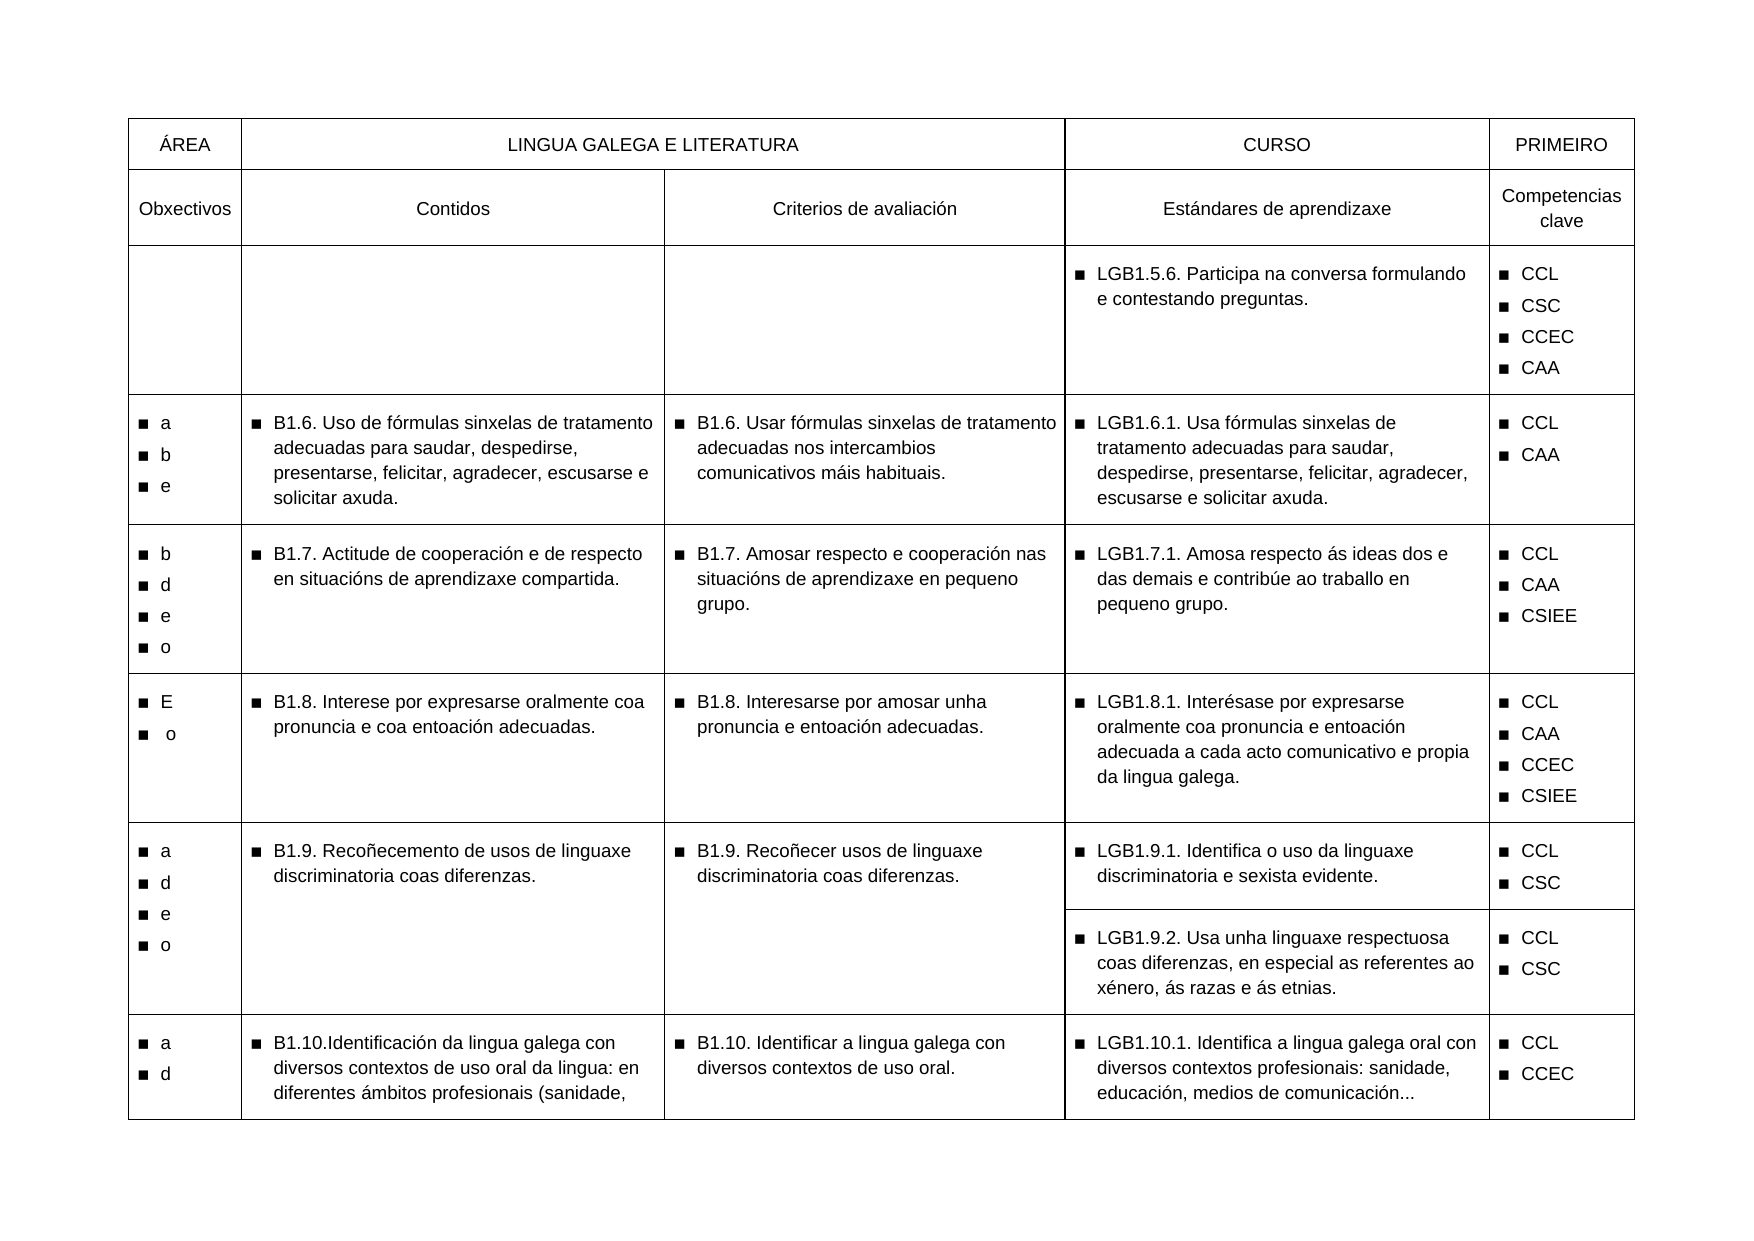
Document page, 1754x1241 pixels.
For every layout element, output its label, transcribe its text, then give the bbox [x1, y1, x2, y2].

table_cell E o [129, 674, 241, 822]
table_cell Estándares de aprendizaxe [1066, 170, 1489, 245]
table_cell B1.9. Recoñecemento de usos de linguaxe discriminatoria coas diferenzas. [242, 823, 664, 1014]
table_cell Competencias clave [1490, 170, 1634, 245]
table_cell B1.7. Actitude de cooperación e de respecto en situacións de aprendizaxe compartida. [242, 525, 664, 673]
table_cell LGB1.10.1. Identifica a lingua galega oral con diversos contextos profesionais: sanidade, educación, medios de comunicación... [1066, 1015, 1489, 1119]
table_cell LGB1.6.1. Usa fórmulas sinxelas de tratamento adecuadas para saudar, despedirse, presentarse, felicitar, agradecer, escusarse e solicitar axuda. [1066, 395, 1489, 524]
table_cell Contidos [242, 170, 664, 245]
table_cell LGB1.5.6. Participa na conversa formulando e contestando preguntas. [1066, 246, 1489, 394]
table_header CURSO [1066, 119, 1489, 169]
table_cell B1.6. Usar fórmulas sinxelas de tratamento adecuadas nos intercambios comunicativos máis habituais. [665, 395, 1064, 524]
table_cell [242, 246, 664, 394]
table_cell [665, 246, 1064, 394]
table_cell CCL CAA CSIEE [1490, 525, 1634, 673]
table_header LINGUA GALEGA E LITERATURA [242, 119, 1064, 169]
table_cell Criterios de avaliación [665, 170, 1064, 245]
table_cell CCL CSC CCEC CAA [1490, 246, 1634, 394]
table_cell Obxectivos [129, 170, 241, 245]
table_cell B1.10. Identificar a lingua galega con diversos contextos de uso oral. [665, 1015, 1064, 1119]
table_header PRIMEIRO [1490, 119, 1634, 169]
table_cell CCL CAA CCEC CSIEE [1490, 674, 1634, 822]
table_cell [129, 246, 241, 394]
table_cell b d e o [129, 525, 241, 673]
table_cell CCL CSC [1490, 823, 1634, 909]
table_cell CCL CCEC [1490, 1015, 1634, 1119]
table_header ÁREA [129, 119, 241, 169]
table_cell a d e o [129, 823, 241, 1014]
table_cell B1.8. Interese por expresarse oralmente coa pronuncia e coa entoación adecuadas. [242, 674, 664, 822]
table_cell CCL CSC [1490, 910, 1634, 1014]
table_cell LGB1.9.2. Usa unha linguaxe respectuosa coas diferenzas, en especial as referentes ao xénero, ás razas e ás etnias. [1066, 910, 1489, 1014]
table_cell B1.9. Recoñecer usos de linguaxe discriminatoria coas diferenzas. [665, 823, 1064, 1014]
table_cell CCL CAA [1490, 395, 1634, 524]
table_cell B1.6. Uso de fórmulas sinxelas de tratamento adecuadas para saudar, despedirse, presentarse, felicitar, agradecer, escusarse e solicitar axuda. [242, 395, 664, 524]
table_cell LGB1.8.1. Interésase por expresarse oralmente coa pronuncia e entoación adecuada a cada acto comunicativo e propia da lingua galega. [1066, 674, 1489, 822]
table_cell B1.7. Amosar respecto e cooperación nas situacións de aprendizaxe en pequeno grupo. [665, 525, 1064, 673]
table_cell LGB1.9.1. Identifica o uso da linguaxe discriminatoria e sexista evidente. [1066, 823, 1489, 909]
table_cell B1.10.Identificación da lingua galega con diversos contextos de uso oral da lingua: en diferentes ámbitos profesionais (sanidade, [242, 1015, 664, 1119]
table_cell a b e [129, 395, 241, 524]
table_cell LGB1.7.1. Amosa respecto ás ideas dos e das demais e contribúe ao traballo en pequeno grupo. [1066, 525, 1489, 673]
table_cell a d e [129, 1015, 241, 1119]
table_cell B1.8. Interesarse por amosar unha pronuncia e entoación adecuadas. [665, 674, 1064, 822]
